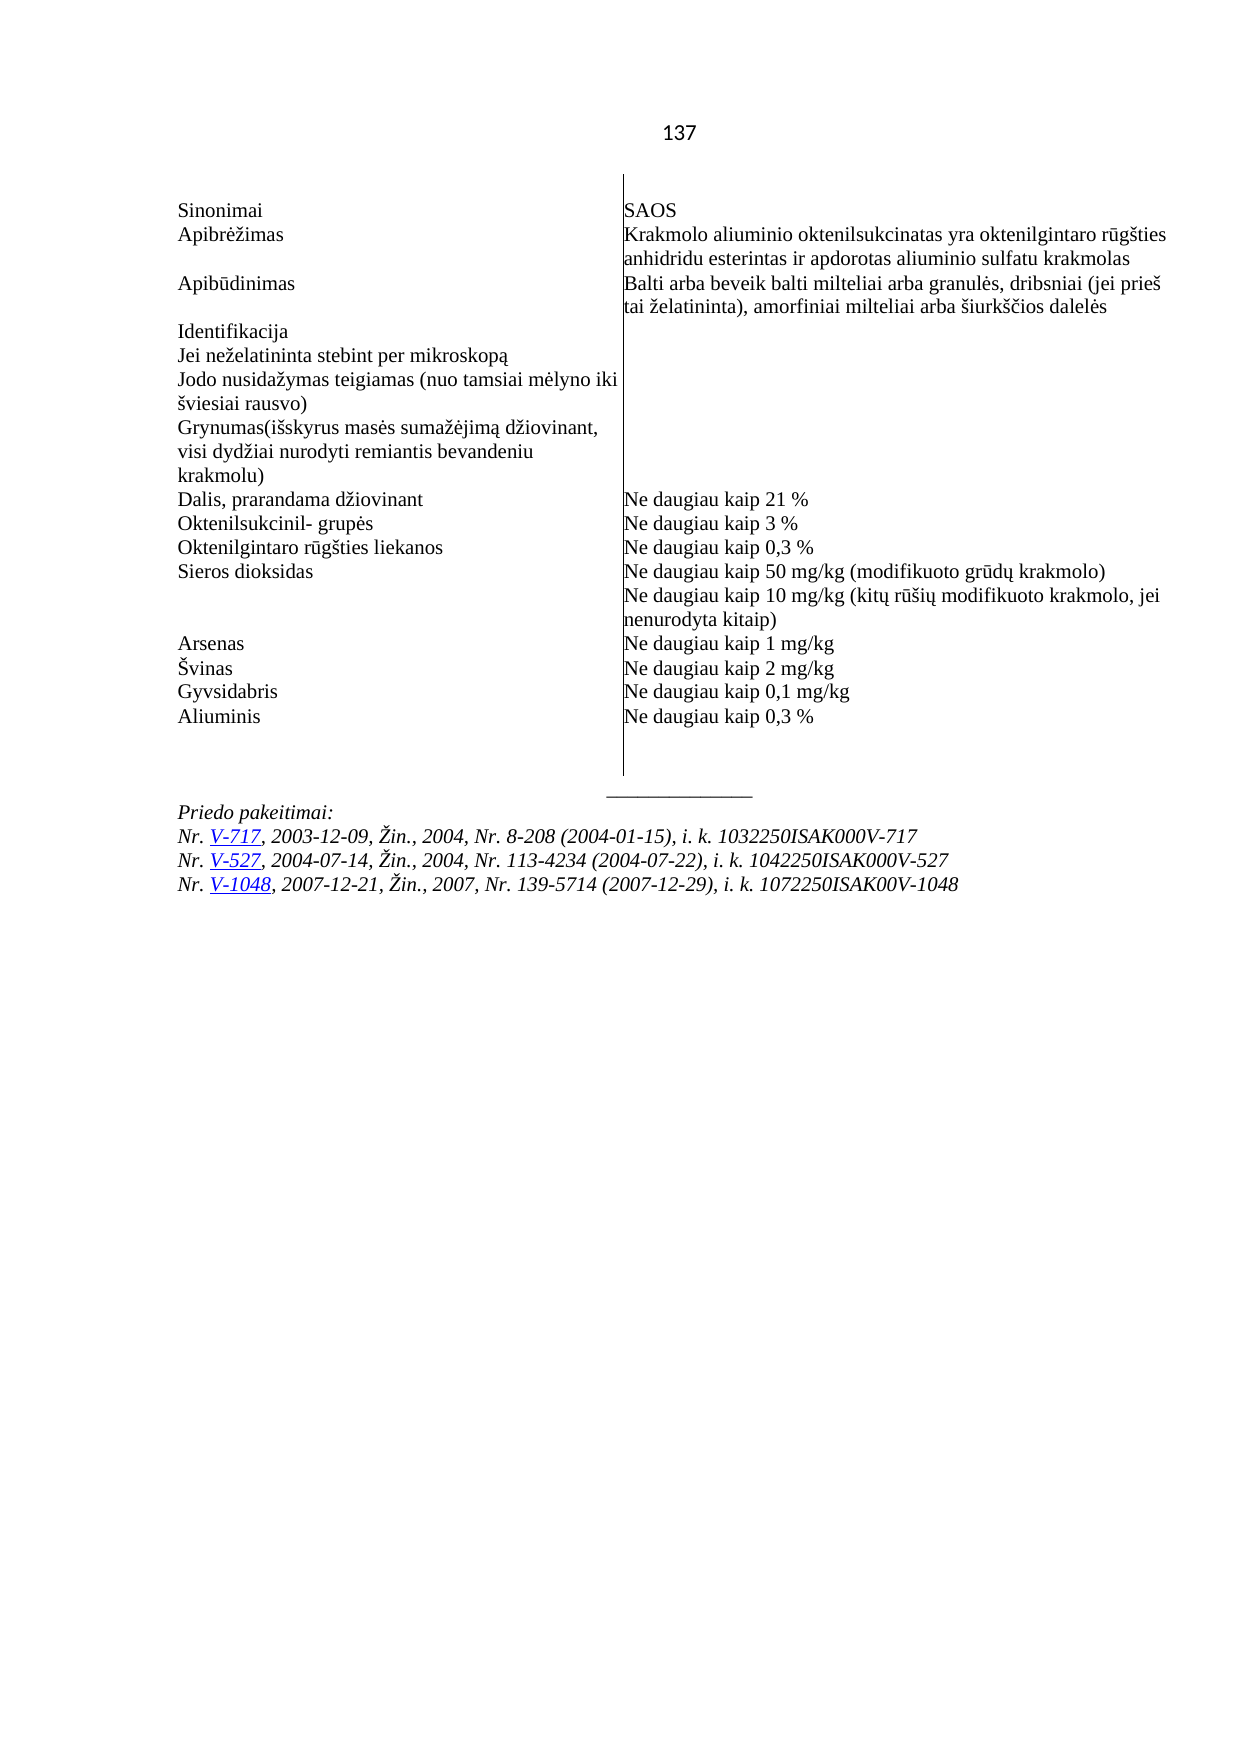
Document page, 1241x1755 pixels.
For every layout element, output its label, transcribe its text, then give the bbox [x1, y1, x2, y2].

table_cell [177, 728, 623, 752]
table_cell Ne daugiau kaip 2 mg/kg [624, 655, 1181, 679]
table_cell Ne daugiau kaip 10 mg/kg (kitų rūšių modifikuoto krakmolo, jei nenurodyta kitaip) [624, 583, 1181, 631]
table_cell Ne daugiau kaip 0,3 % [624, 535, 1181, 559]
table_cell Identifikacija [177, 319, 623, 343]
table_cell Oktenilgintaro rūgšties liekanos [177, 535, 623, 559]
table_cell Apibrėžimas [177, 222, 623, 270]
table_cell Sieros dioksidas [177, 559, 623, 583]
table_cell Jei neželatininta stebint per mikroskopą [177, 343, 623, 367]
table_cell SAOS [624, 198, 1181, 222]
text Nr. V-527, 2004-07-14, Žin., 2004, Nr. 113-4234 (2004-07-22), i. k. 1042250ISAK000V-527 [177, 848, 1181, 872]
table_cell Ne daugiau kaip 3 % [624, 511, 1181, 535]
table_cell [624, 319, 1181, 343]
table_cell Dalis, prarandama džiovinant [177, 487, 623, 511]
table_cell [624, 752, 1181, 776]
table_cell [177, 174, 623, 198]
table_cell [624, 367, 1181, 415]
table_cell Oktenilsukcinil- grupės [177, 511, 623, 535]
table_cell Švinas [177, 655, 623, 679]
table_cell Ne daugiau kaip 0,3 % [624, 704, 1181, 728]
text Nr. V-717, 2003-12-09, Žin., 2004, Nr. 8-208 (2004-01-15), i. k. 1032250ISAK000V-717 [177, 824, 1181, 848]
table_cell Gyvsidabris [177, 680, 623, 703]
table_cell Ne daugiau kaip 1 mg/kg [624, 631, 1181, 655]
table_cell Grynumas(išskyrus masės sumažėjimą džiovinant, visi dydžiai nurodyti remiantis bevandeniu krakmolu) [177, 415, 623, 487]
table_cell Jodo nusidažymas teigiamas (nuo tamsiai mėlyno iki šviesiai rausvo) [177, 367, 623, 415]
text Priedo pakeitimai: [177, 800, 1181, 824]
table_cell [624, 728, 1181, 752]
table_cell [624, 343, 1181, 367]
text Nr. V-1048, 2007-12-21, Žin., 2007, Nr. 139-5714 (2007-12-29), i. k. 1072250ISAK00V-1048 [177, 872, 1181, 896]
table_cell Balti arba beveik balti milteliai arba granulės, dribsniai (jei prieš tai želatininta), amorfiniai milteliai arba šiurkščios dalelės [624, 270, 1181, 318]
table_cell [177, 583, 623, 631]
table_cell [624, 174, 1181, 198]
table_cell Aliuminis [177, 704, 623, 728]
text ______________ [177, 776, 1181, 800]
table_cell Krakmolo aliuminio oktenilsukcinatas yra oktenilgintaro rūgšties anhidridu esterintas ir apdorotas aliuminio sulfatu krakmolas [624, 222, 1181, 270]
table_cell Apibūdinimas [177, 270, 623, 318]
table_cell Ne daugiau kaip 50 mg/kg (modifikuoto grūdų krakmolo) [624, 559, 1181, 583]
table_cell Ne daugiau kaip 21 % [624, 487, 1181, 511]
table_cell Arsenas [177, 631, 623, 655]
table_cell [177, 752, 623, 776]
table_cell Ne daugiau kaip 0,1 mg/kg [624, 680, 1181, 703]
table_cell Sinonimai [177, 198, 623, 222]
table_cell [624, 415, 1181, 487]
